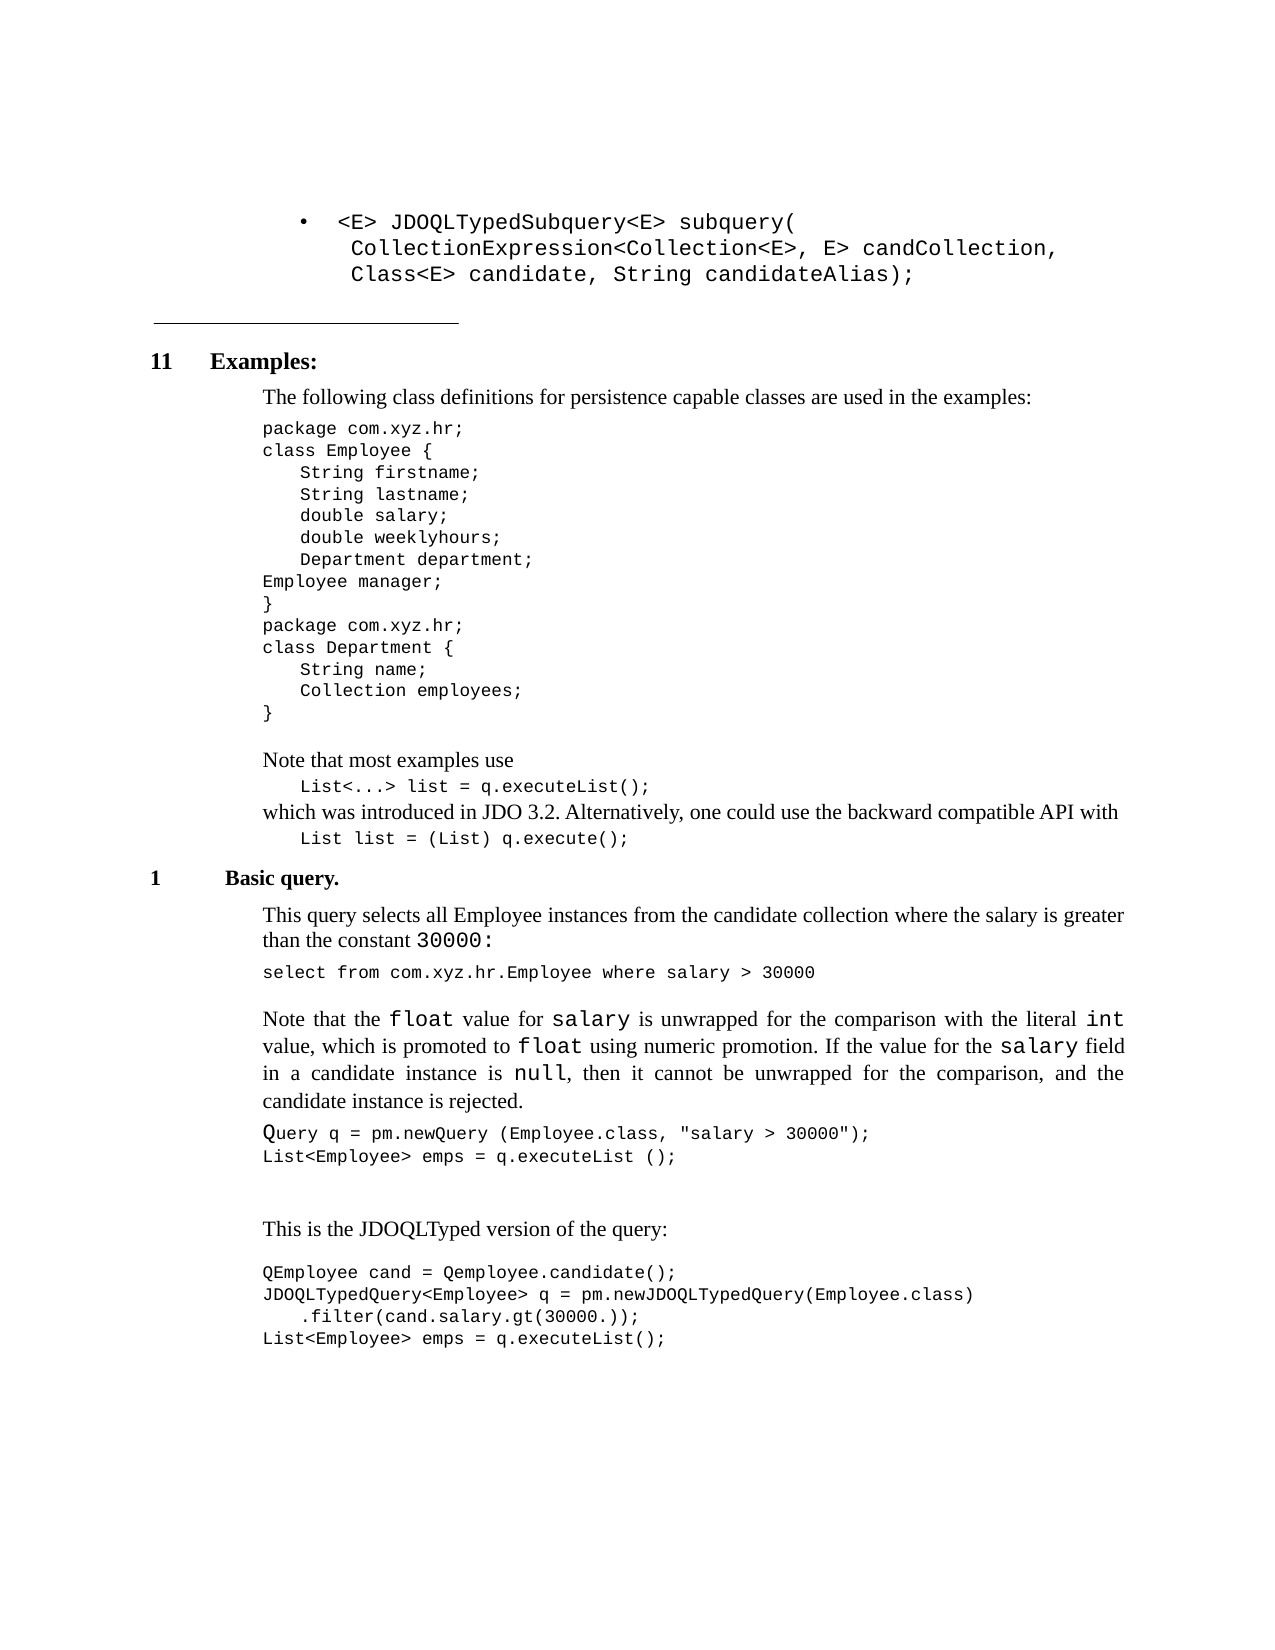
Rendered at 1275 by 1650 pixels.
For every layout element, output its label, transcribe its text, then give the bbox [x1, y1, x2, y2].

text double weeklyhours; [262, 527, 1125, 549]
text double salary; [262, 505, 1125, 527]
text package com.xyz.hr; [262, 418, 1125, 439]
subtitle Basic query. [150, 864, 1125, 891]
text This query selects all Employee instances from the candidate collection where the salary is greater than the constant 30000: [262, 901, 1125, 954]
text The following class definitions for persistence capable classes are used in the examples: [262, 383, 1125, 409]
text } [262, 702, 1125, 724]
text .filter(cand.salary.gt(30000.)); [262, 1306, 1125, 1327]
text Note that most examples use List<...> list = q.executeList(); which was introduced in JDO 3.2. Alternatively, one could use the backward compatible API with List list = (List) q.execute(); [262, 746, 1125, 850]
text This is the JDOQLTyped version of the query: [262, 1215, 1125, 1241]
text class Department { [262, 636, 1125, 658]
subtitle Examples: [150, 347, 1125, 375]
list <E> JDOQLTypedSubquery<E> subquery( CollectionExpression<Collection<E>, E> candCollection, Class<E> candidate, String candidateAlias); [300, 210, 1125, 288]
text class Employee { [262, 439, 1125, 461]
text Employee manager; [262, 571, 1125, 593]
text Department department; [262, 549, 1125, 571]
text String lastname; [262, 483, 1125, 505]
text Collection employees; [262, 680, 1125, 702]
text package com.xyz.hr; [262, 614, 1125, 636]
text List<Employee> emps = q.executeList (); [262, 1146, 1125, 1168]
text String firstname; [262, 461, 1125, 483]
text select from com.xyz.hr.Employee where salary > 30000 [262, 962, 1125, 984]
text } [262, 593, 1125, 614]
text QEmployee cand = Qemployee.candidate(); [262, 1262, 1125, 1284]
text Note that the float value for salary is unwrapped for the comparison with the literal int value, which is promoted to float using numeric promotion. If the value for the salary field in a candidate instance is null, then it cannot be unwrapped for the comparison, and the candidate instance is rejected. [262, 1006, 1125, 1113]
text List<Employee> emps = q.executeList(); [262, 1327, 1125, 1349]
text Query q = pm.newQuery (Employee.class, "salary > 30000"); [262, 1121, 1125, 1146]
text JDOQLTypedQuery<Employee> q = pm.newJDOQLTypedQuery(Employee.class) [262, 1284, 1125, 1306]
text String name; [262, 658, 1125, 680]
